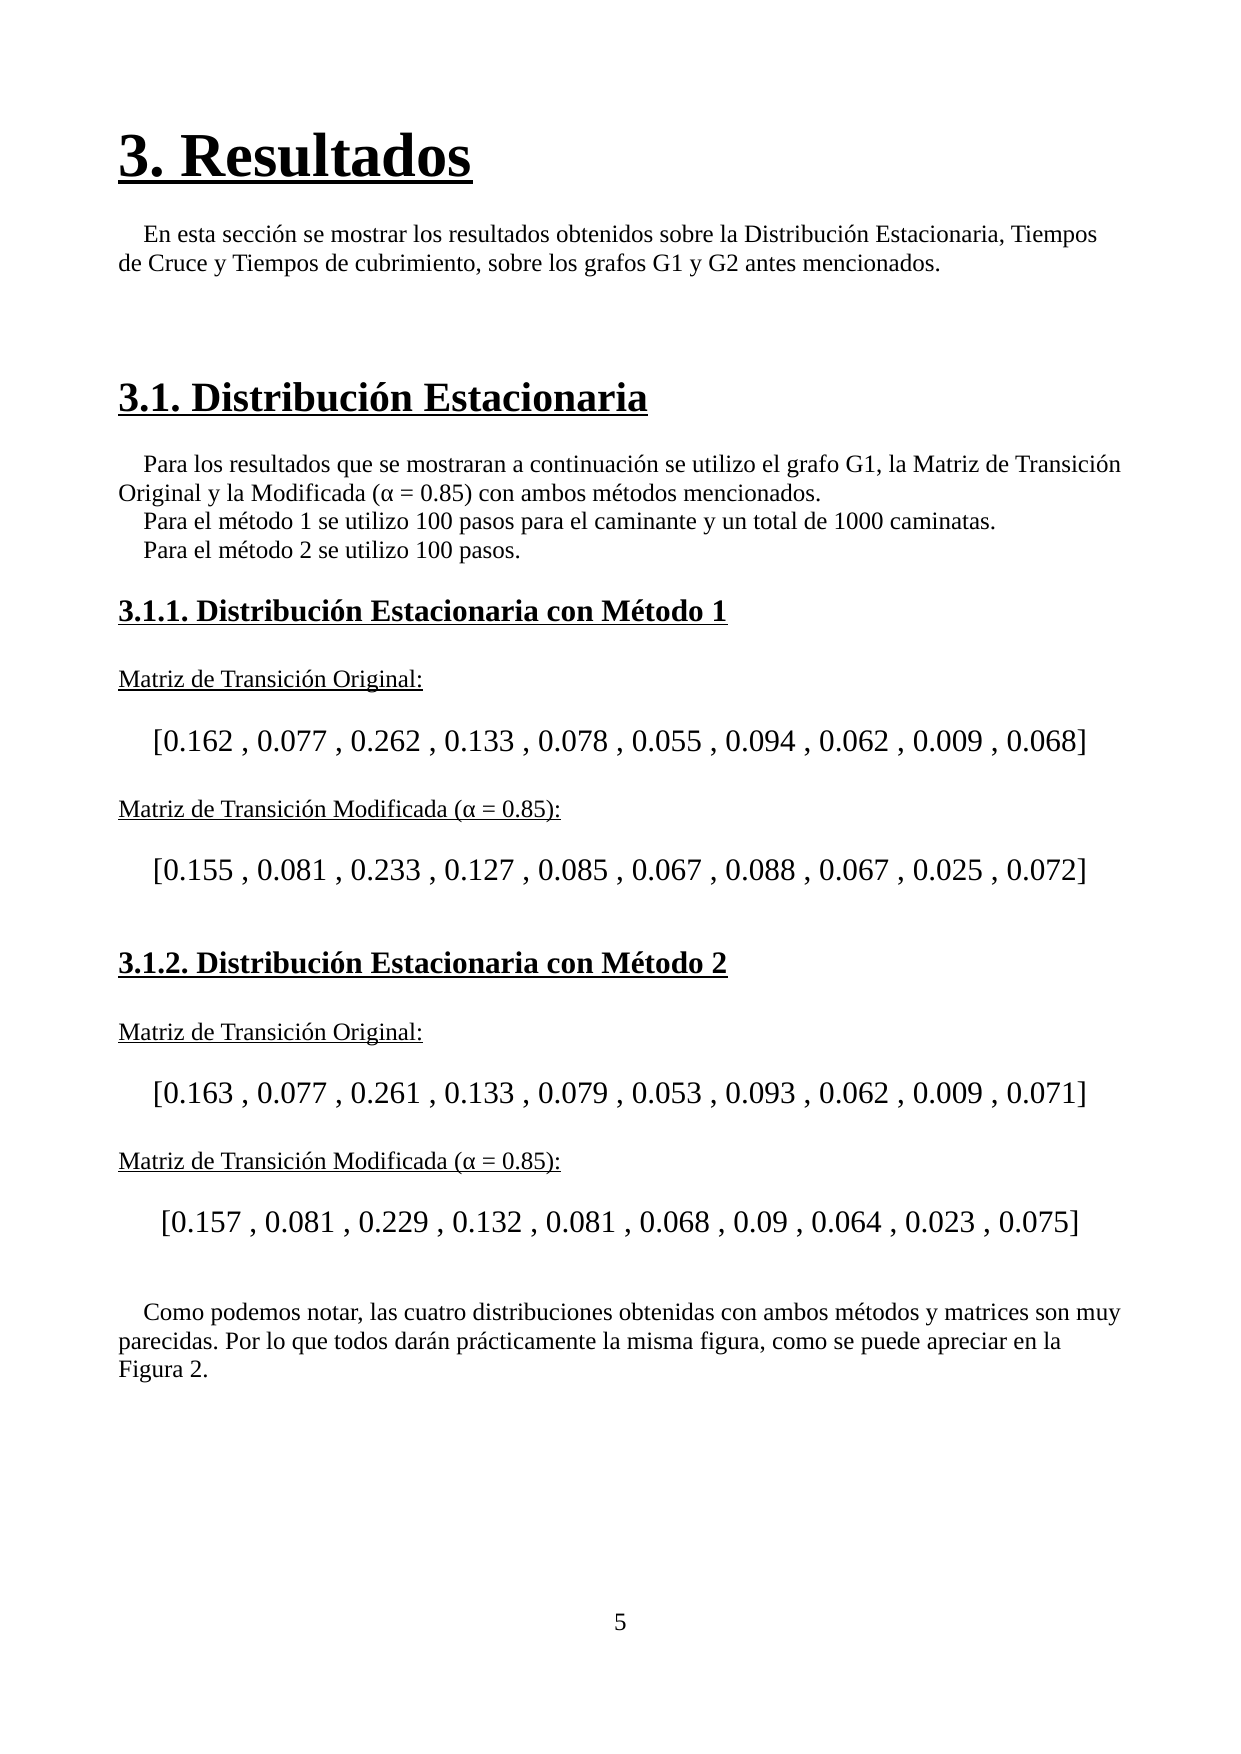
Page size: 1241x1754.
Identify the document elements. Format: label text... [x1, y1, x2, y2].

text 3.1. Distribución Estacionaria [118, 372, 1122, 420]
text Para el método 2 se utilizo 100 pasos. [118, 535, 1122, 564]
text Matriz de Transición Original: [118, 664, 1122, 693]
text Matriz de Transición Modificada (α = 0.85): [118, 794, 1122, 823]
text [0.162 , 0.077 , 0.262 , 0.133 , 0.078 , 0.055 , 0.094 , 0.062 , 0.009 , 0.068] [118, 722, 1122, 758]
text Para el método 1 se utilizo 100 pasos para el caminante y un total de 1000 caminatas. [118, 506, 1122, 535]
text Matriz de Transición Modificada (α = 0.85): [118, 1146, 1122, 1175]
text Como podemos notar, las cuatro distribuciones obtenidas con ambos métodos y matrices son muy parecidas. Por lo que todos darán prácticamente la misma figura, como se puede apreciar en la Figura 2. [118, 1297, 1122, 1383]
text [0.155 , 0.081 , 0.233 , 0.127 , 0.085 , 0.067 , 0.088 , 0.067 , 0.025 , 0.072] [118, 851, 1122, 887]
text Matriz de Transición Original: [118, 1017, 1122, 1045]
text [0.157 , 0.081 , 0.229 , 0.132 , 0.081 , 0.068 , 0.09 , 0.064 , 0.023 , 0.075] [118, 1203, 1122, 1239]
text 3. Resultados [118, 118, 1122, 190]
text En esta sección se mostrar los resultados obtenidos sobre la Distribución Estacionaria, Tiempos de Cruce y Tiempos de cubrimiento, sobre los grafos G1 y G2 antes mencionados. [118, 219, 1122, 276]
text Para los resultados que se mostraran a continuación se utilizo el grafo G1, la Matriz de Transición Original y la Modificada (α = 0.85) con ambos métodos mencionados. [118, 449, 1122, 506]
text [0.163 , 0.077 , 0.261 , 0.133 , 0.079 , 0.053 , 0.093 , 0.062 , 0.009 , 0.071] [118, 1074, 1122, 1110]
text 3.1.1. Distribución Estacionaria con Método 1 [118, 593, 1122, 628]
text 3.1.2. Distribución Estacionaria con Método 2 [118, 945, 1122, 981]
